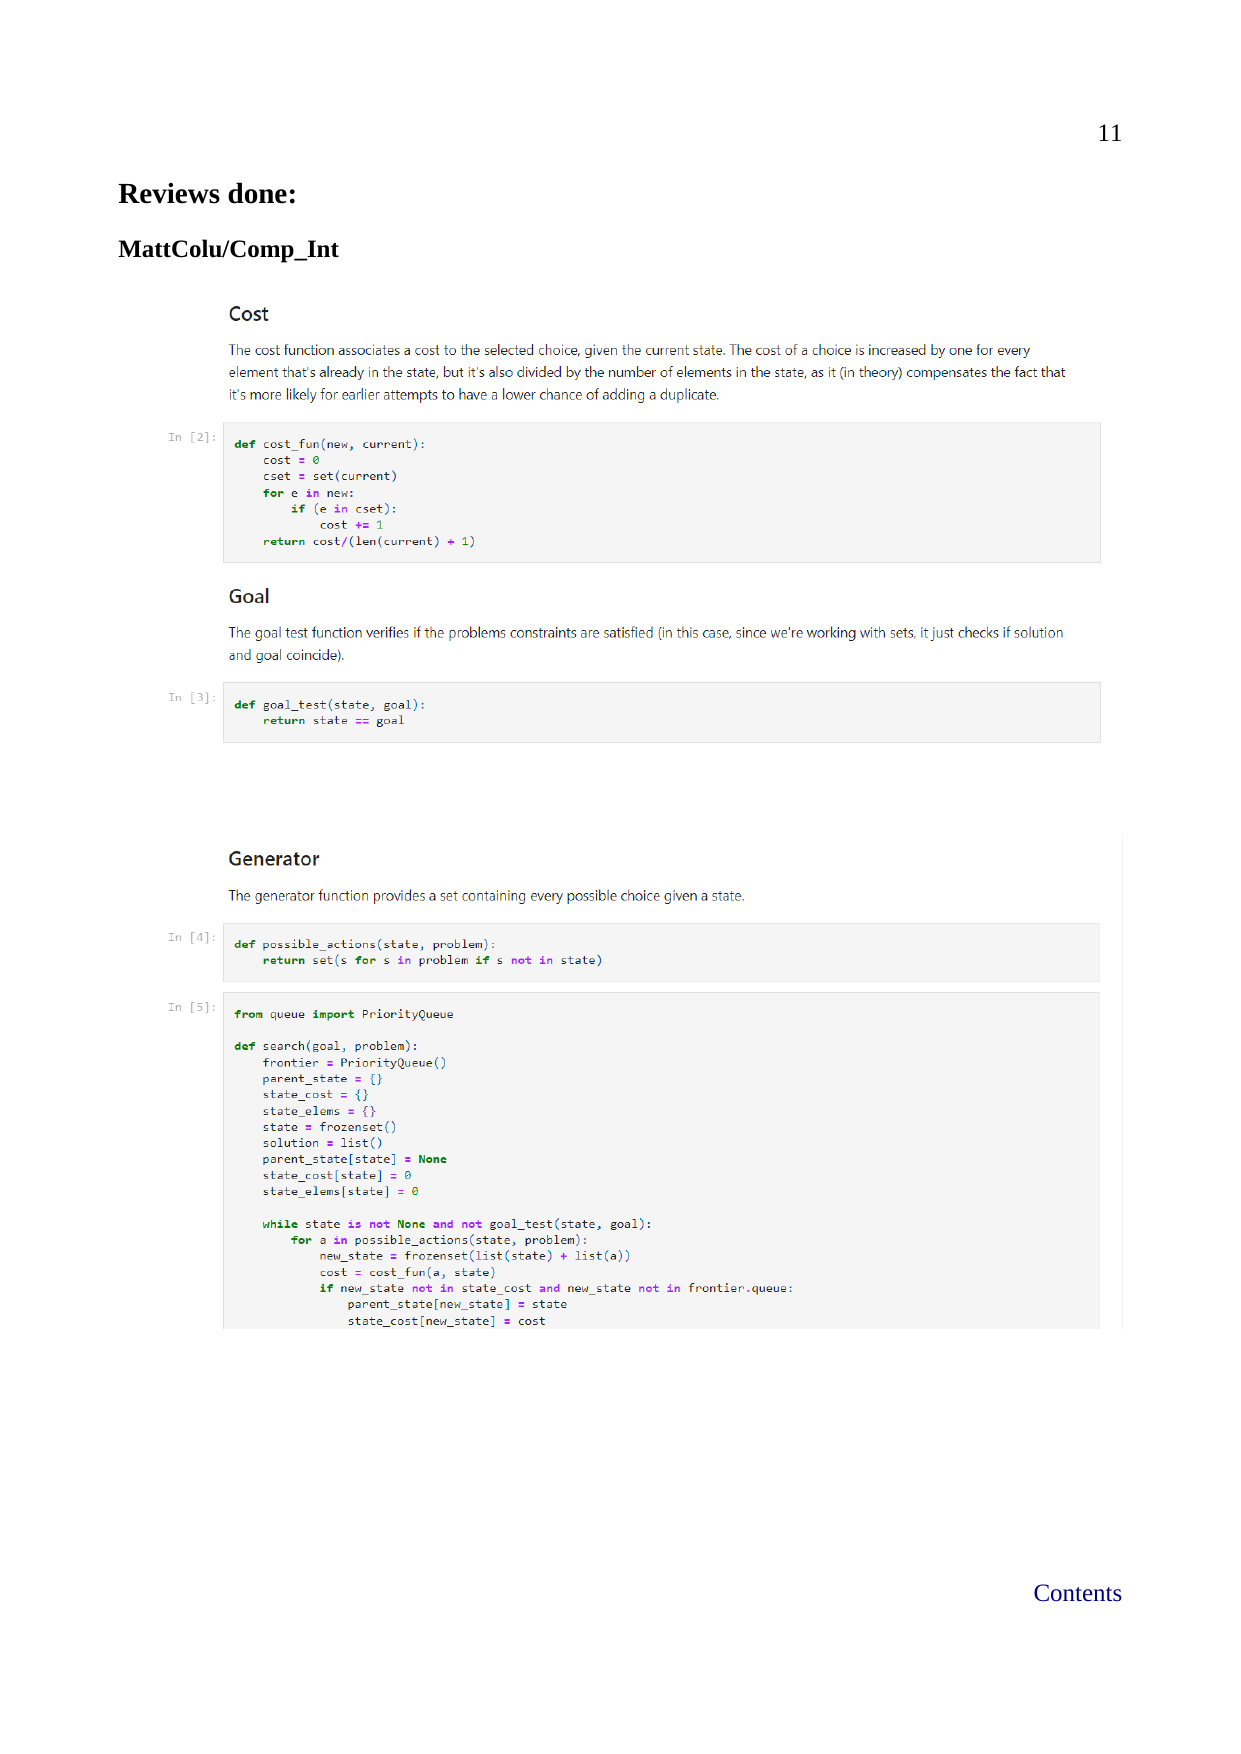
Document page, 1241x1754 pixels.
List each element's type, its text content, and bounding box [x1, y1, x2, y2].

text Reviews done: [118, 176, 1122, 210]
text MattColu/Comp_Int [118, 234, 1122, 263]
picture [118, 836, 1123, 1329]
picture [118, 286, 1123, 759]
